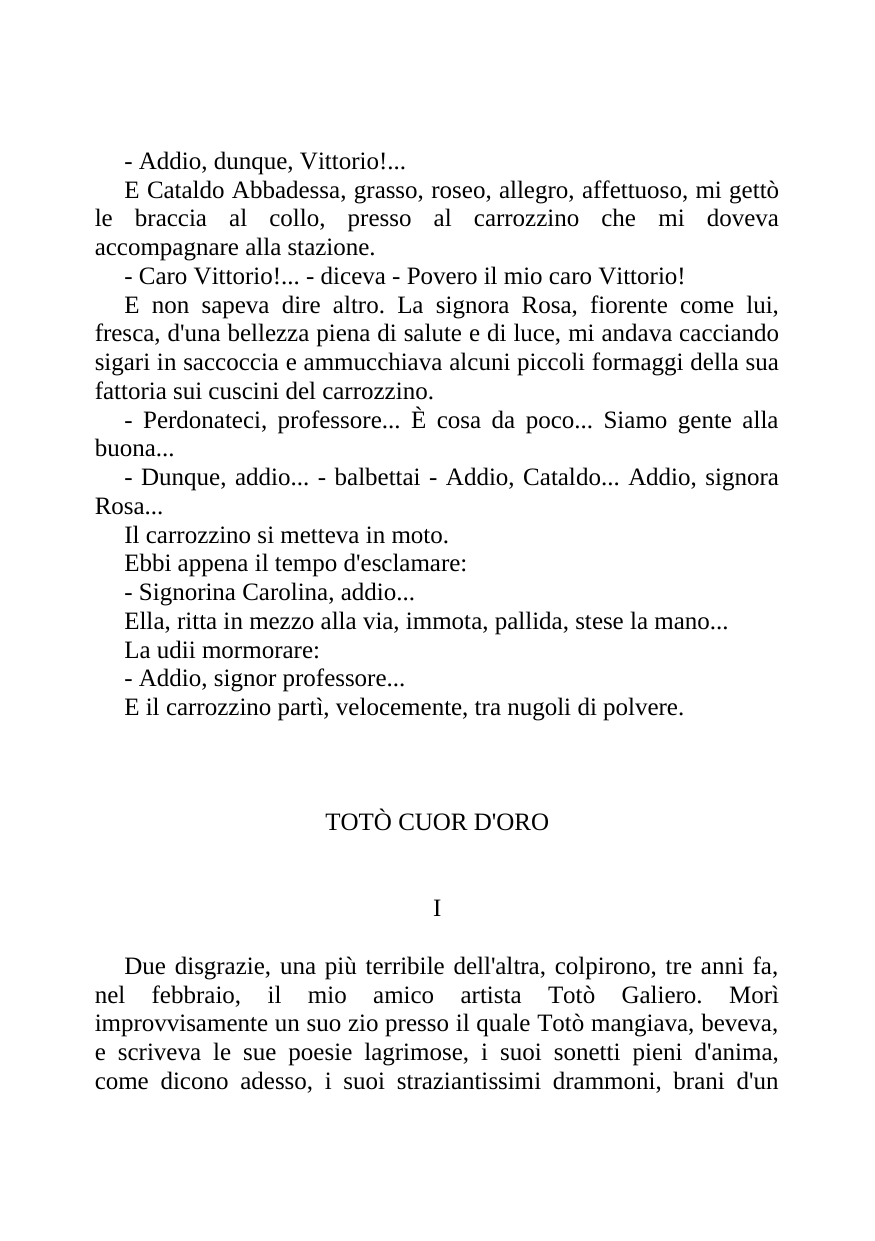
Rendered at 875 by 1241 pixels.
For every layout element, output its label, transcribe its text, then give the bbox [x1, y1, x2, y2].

text E non sapeva dire altro. La signora Rosa, fiorente come lui, fresca, d'una bellezza piena di salute e di luce, mi andava cacciando sigari in saccoccia e ammucchiava alcuni piccoli formaggi della sua fattoria sui cuscini del carrozzino. [94, 290, 779, 405]
text - Perdonateci, professore... È cosa da poco... Siamo gente alla buona... [94, 405, 779, 462]
text - Addio, dunque, Vittorio!... [94, 146, 779, 175]
text - Signorina Carolina, addio... [94, 577, 779, 606]
text Ebbi appena il tempo d'esclamare: [94, 548, 779, 577]
text - Addio, signor professore... [94, 663, 779, 692]
text Ella, ritta in mezzo alla via, immota, pallida, stese la mano... [94, 606, 779, 635]
text - Caro Vittorio!... - diceva - Povero il mio caro Vittorio! [94, 261, 779, 290]
text TOTÒ CUOR D'ORO [94, 807, 779, 836]
text Due disgrazie, una più terribile dell'altra, colpirono, tre anni fa, nel febbraio, il mio amico artista Totò Galiero. Morì improvvisamente un suo zio presso il quale Totò mangiava, beveva, e scriveva le sue poesie lagrimose, i suoi sonetti pieni d'anima, come dicono adesso, i suoi straziantissimi drammoni, brani d'un [94, 951, 779, 1095]
text E Cataldo Abbadessa, grasso, roseo, allegro, affettuoso, mi gettò le braccia al collo, presso al carrozzino che mi doveva accompagnare alla stazione. [94, 175, 779, 261]
text Il carrozzino si metteva in moto. [94, 520, 779, 548]
text I [94, 893, 779, 922]
text E il carrozzino partì, velocemente, tra nugoli di polvere. [94, 692, 779, 721]
text La udii mormorare: [94, 635, 779, 663]
text - Dunque, addio... - balbettai - Addio, Cataldo... Addio, signora Rosa... [94, 462, 779, 520]
